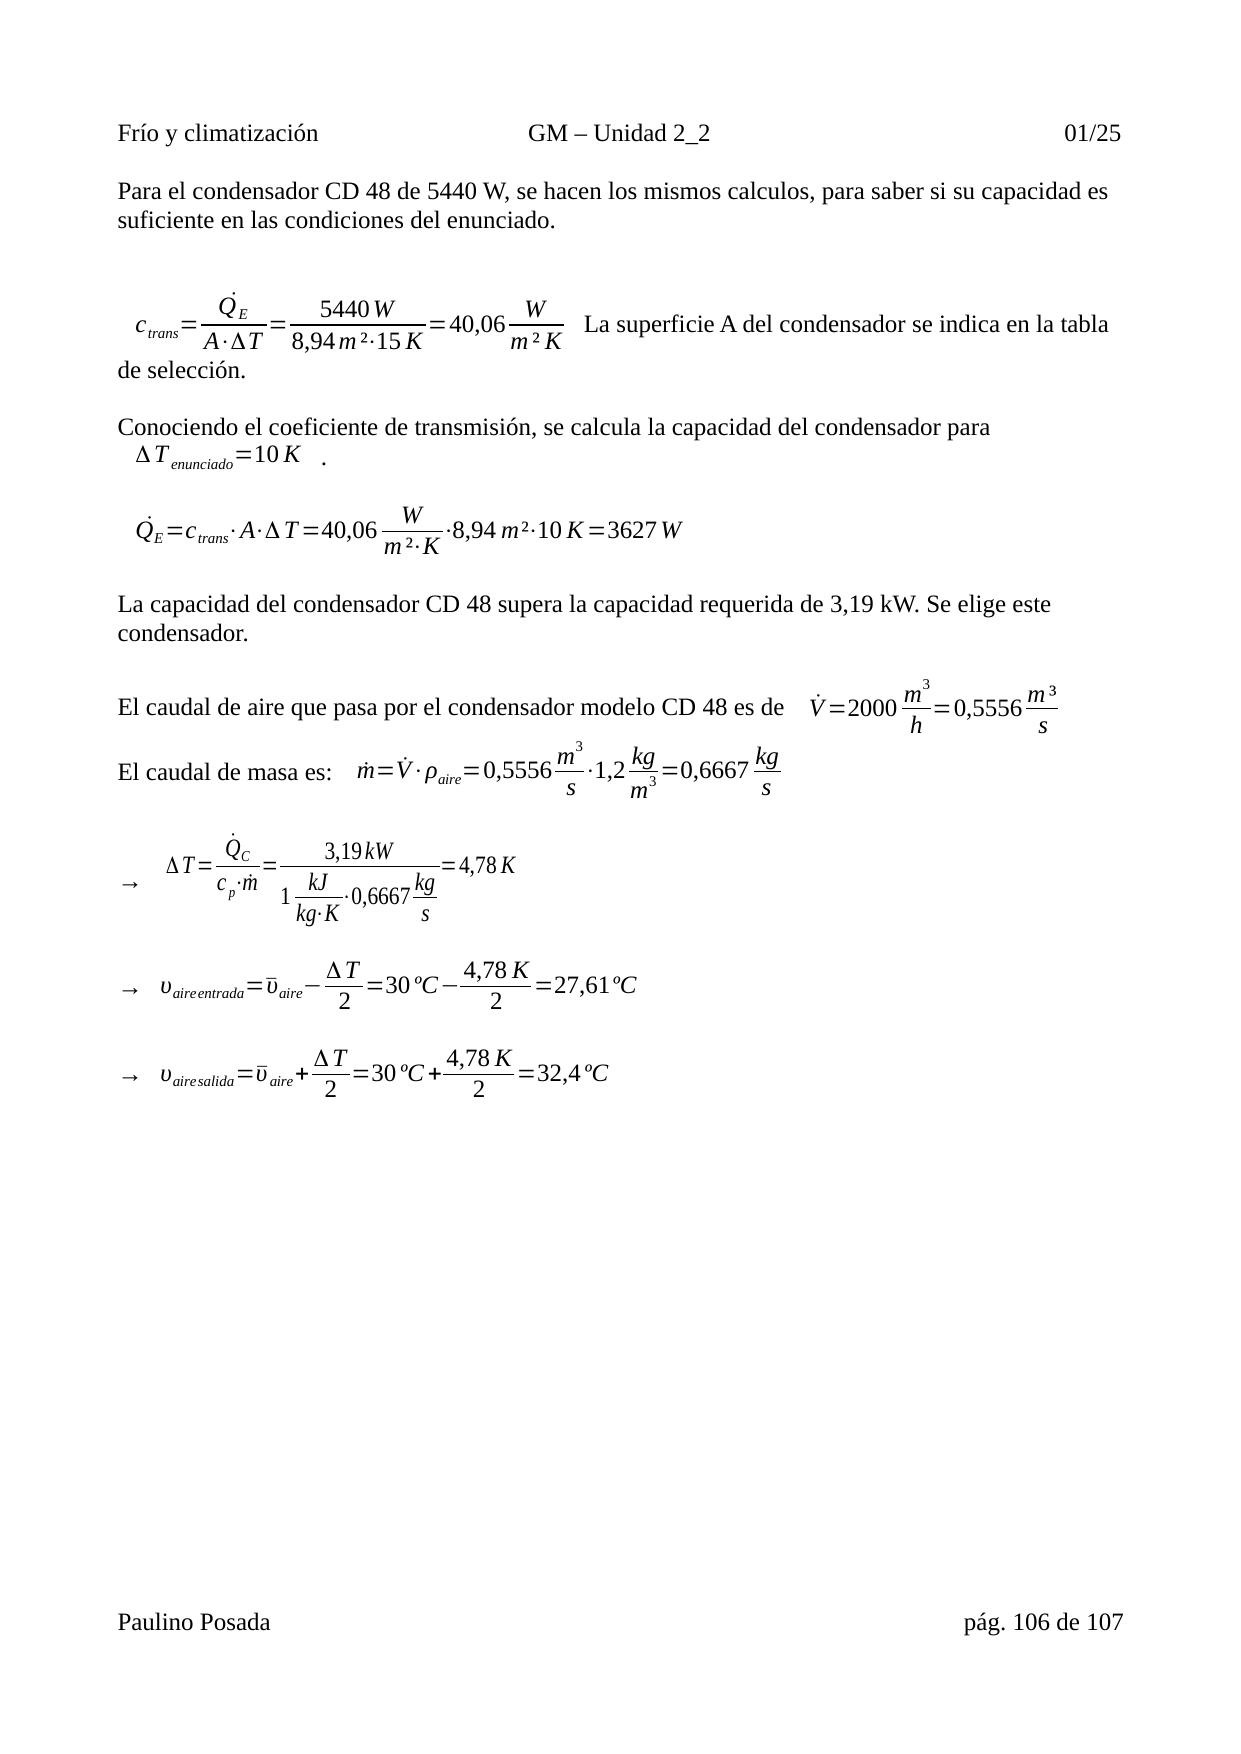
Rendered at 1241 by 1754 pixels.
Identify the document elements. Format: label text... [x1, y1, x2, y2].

text El caudal de aire que pasa por el condensador modelo CD 48 es de [5, 675, 1123, 738]
text → [5, 1044, 1123, 1103]
text La superficie A del condensador se indica en la tabla de selección. [5, 291, 1123, 383]
text Conociendo el coeficiente de transmisión, se calcula la capacidad del condensador para . [5, 412, 1123, 472]
text La capacidad del condensador CD 48 supera la capacidad requerida de 3,19 kW. Se elige este condensador. [5, 589, 1123, 647]
text → [117, 956, 1123, 1016]
text El caudal de masa es: [5, 738, 1123, 804]
text → [117, 833, 1123, 928]
text Para el condensador CD 48 de 5440 W, se hacen los mismos calculos, para saber si su capacidad es suficiente en las condiciones del enunciado. [5, 176, 1123, 234]
